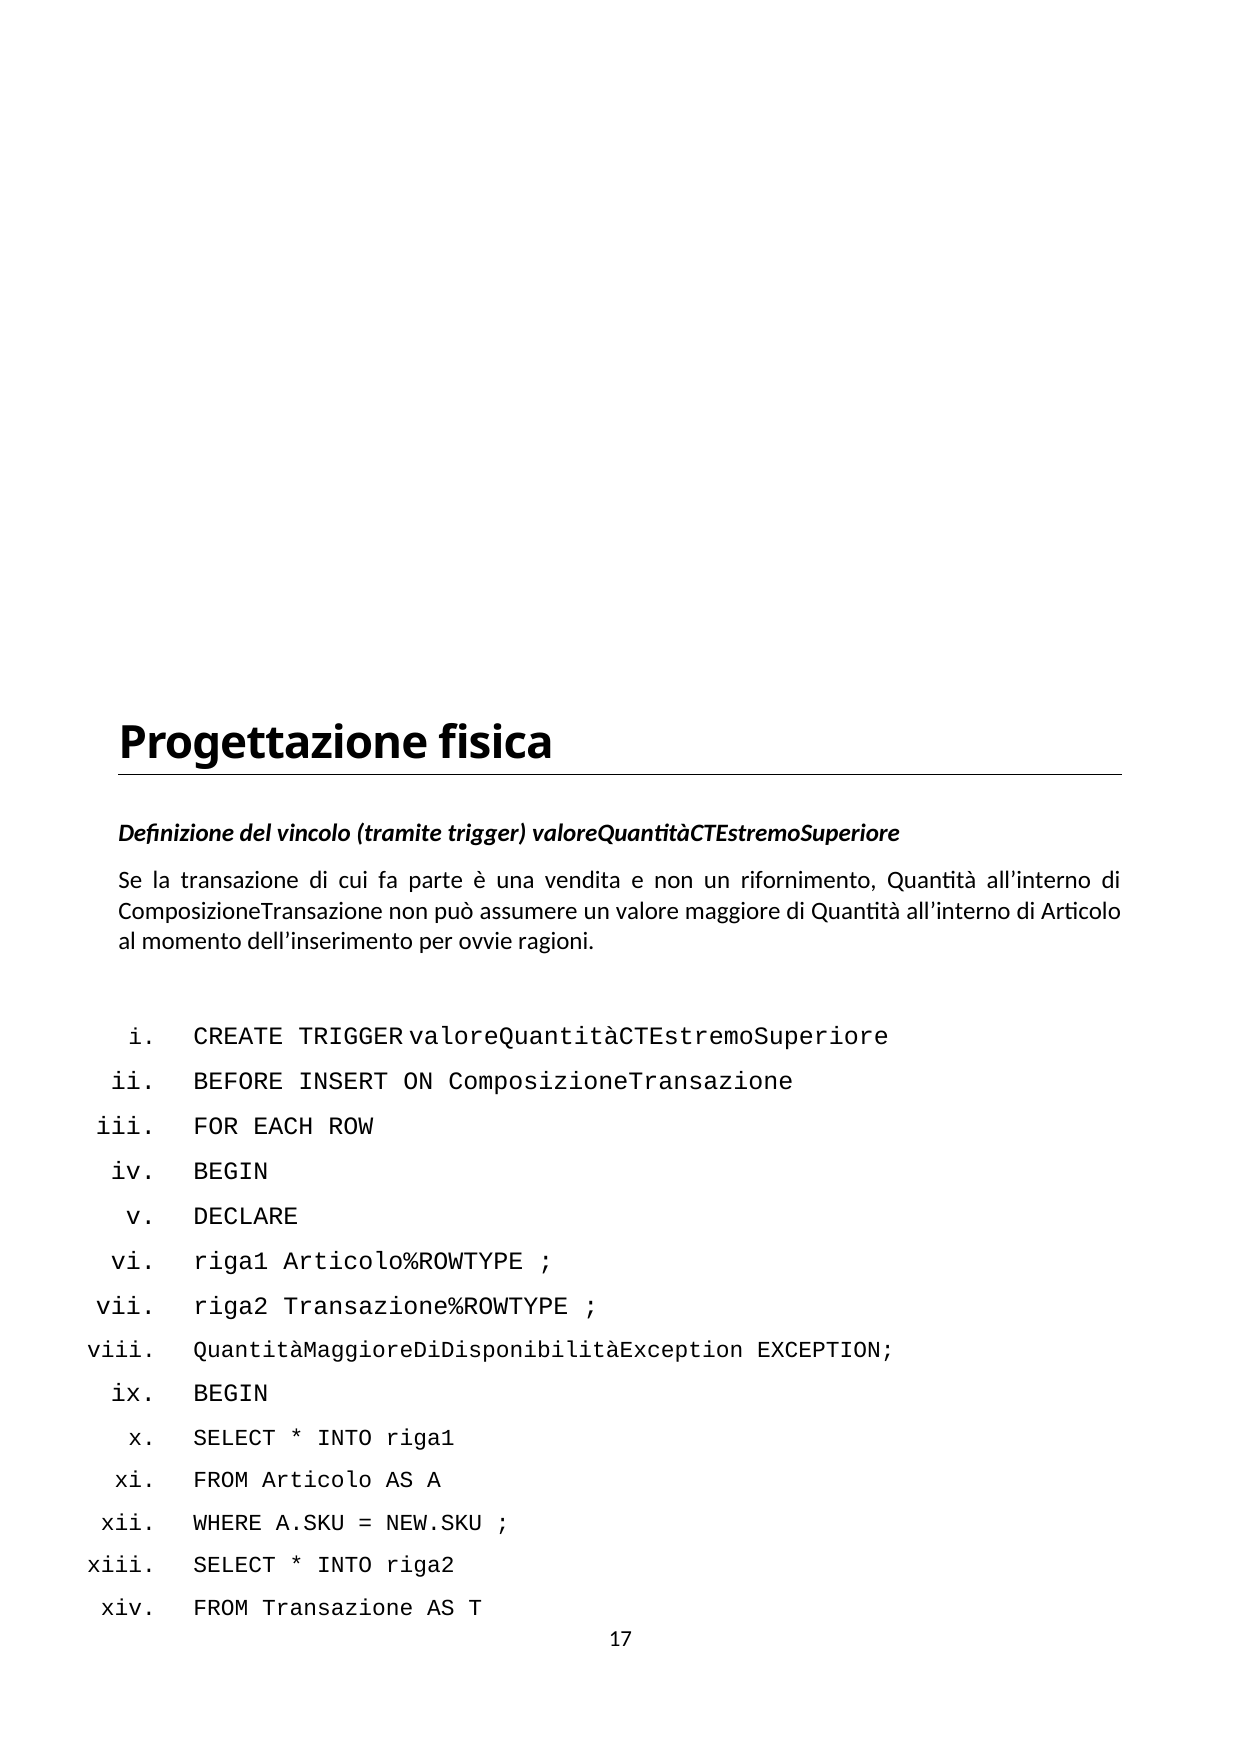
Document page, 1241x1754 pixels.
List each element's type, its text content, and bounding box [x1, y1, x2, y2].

list FROM Transazione AS T [156, 1596, 1122, 1622]
list FOR EACH ROW [156, 1113, 1122, 1142]
title Progettazione fisica [118, 709, 1122, 774]
list FROM Articolo AS A [156, 1468, 1122, 1494]
list SELECT * INTO riga1 [156, 1426, 1122, 1452]
list CREATE TRIGGER valoreQuantitàCTEstremoSuperiore [156, 1020, 1122, 1052]
text Definizione del vincolo (tramite trigger) valoreQuantitàCTEstremoSuperiore [118, 817, 1122, 848]
list riga1 Articolo%ROWTYPE ; [156, 1248, 1122, 1277]
list BEGIN [156, 1158, 1122, 1187]
list SELECT * INTO riga2 [156, 1554, 1122, 1580]
list BEFORE INSERT ON ComposizioneTransazione [156, 1068, 1122, 1097]
list DECLARE [156, 1203, 1122, 1232]
text Se la transazione di cui fa parte è una vendita e non un rifornimento, Quantità all’interno di ComposizioneTransazione non può assumere un valore maggiore di Quantità all’interno di Articolo al momento dell’inserimento per ovvie ragioni. [118, 864, 1122, 956]
list riga2 Transazione%ROWTYPE ; [156, 1293, 1122, 1322]
list QuantitàMaggioreDiDisponibilitàException EXCEPTION; [156, 1338, 1122, 1364]
list BEGIN [156, 1381, 1122, 1409]
list WHERE A.SKU = NEW.SKU ; [156, 1511, 1122, 1537]
